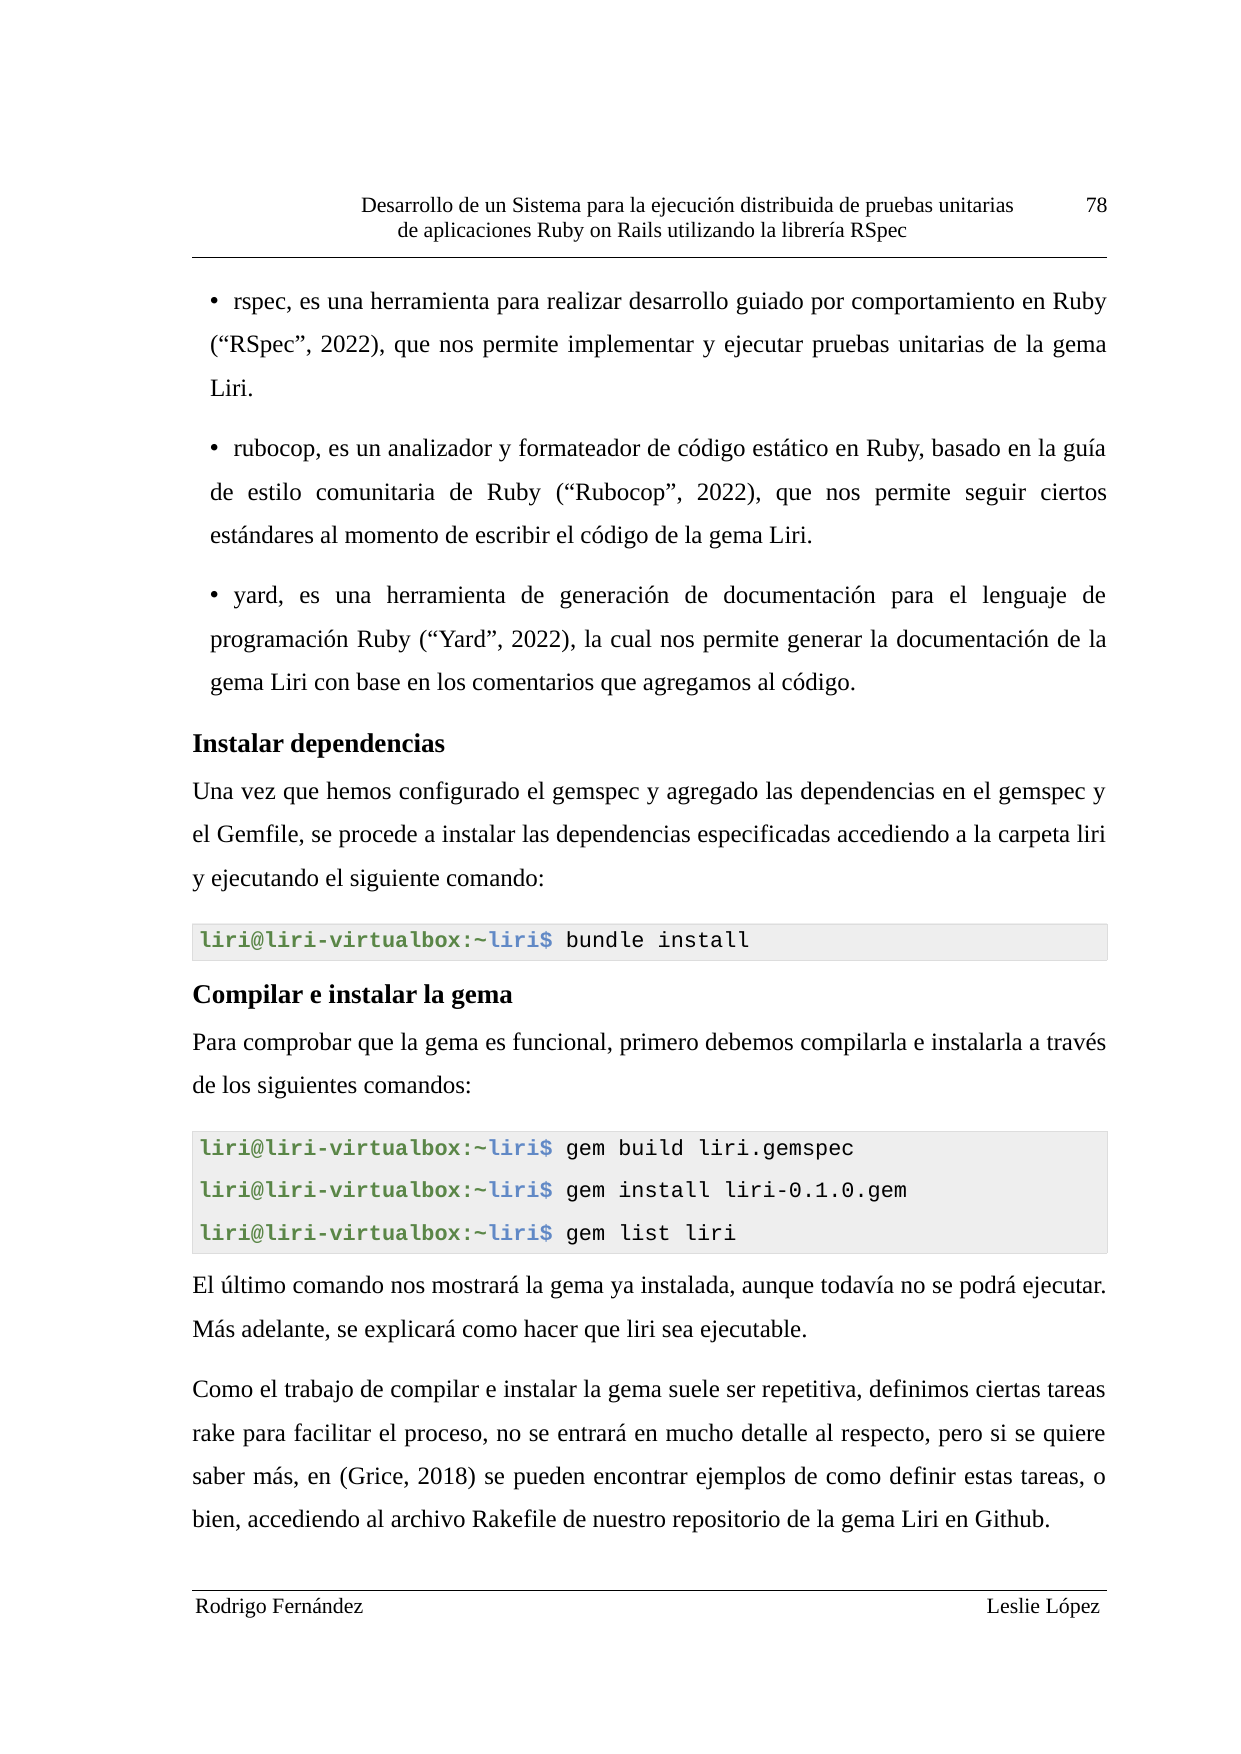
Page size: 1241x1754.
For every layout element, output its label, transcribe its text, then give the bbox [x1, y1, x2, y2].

list yard, es una herramienta de generación de documentación para el lenguaje de programación Ruby (“Yard”, 2022)⁠, la cual nos permite generar la documentación de la gema Liri con base en los comentarios que agregamos al código. [210, 581, 1107, 696]
text liri@liri-virtualbox:~liri$ bundle install [193, 925, 1107, 960]
text liri@liri-virtualbox:~liri$ gem list liri [193, 1216, 1107, 1253]
text Para comprobar que la gema es funcional, primero debemos compilarla e instalarla a través de los siguientes comandos: [192, 1027, 1107, 1099]
list rubocop, es un analizador y formateador de código estático en Ruby, basado en la guía de estilo comunitaria de Ruby (“Rubocop”, 2022)⁠, que nos permite seguir ciertos estándares al momento de escribir el código de la gema Liri. [210, 433, 1107, 548]
text liri@liri-virtualbox:~liri$ gem install liri-0.1.0.gem [193, 1173, 1107, 1204]
list rspec, es una herramienta para realizar desarrollo guiado por comportamiento en Ruby (“RSpec”, 2022)⁠, que nos permite implementar y ejecutar pruebas unitarias de la gema Liri. [210, 286, 1107, 401]
text Como el trabajo de compilar e instalar la gema suele ser repetitiva, definimos ciertas tareas rake para facilitar el proceso, no se entrará en mucho detalle al respecto, pero si se quiere saber más, en (Grice, 2018)⁠ se pueden encontrar ejemplos de como definir estas tareas, o bien, accediendo al archivo Rakefile de nuestro repositorio de la gema Liri en Github. [192, 1374, 1107, 1533]
text Una vez que hemos configurado el gemspec y agregado las dependencias en el gemspec y el Gemfile, se procede a instalar las dependencias especificadas accediendo a la carpeta liri y ejecutando el siguiente comando: [192, 776, 1107, 891]
text liri@liri-virtualbox:~liri$ gem build liri.gemspec [193, 1132, 1107, 1162]
text Instalar dependencias [192, 728, 1107, 759]
text Compilar e instalar la gema [192, 978, 1107, 1009]
text El último comando nos mostrará la gema ya instalada, aunque todavía no se podrá ejecutar. Más adelante, se explicará como hacer que liri sea ejecutable. [192, 1271, 1107, 1342]
